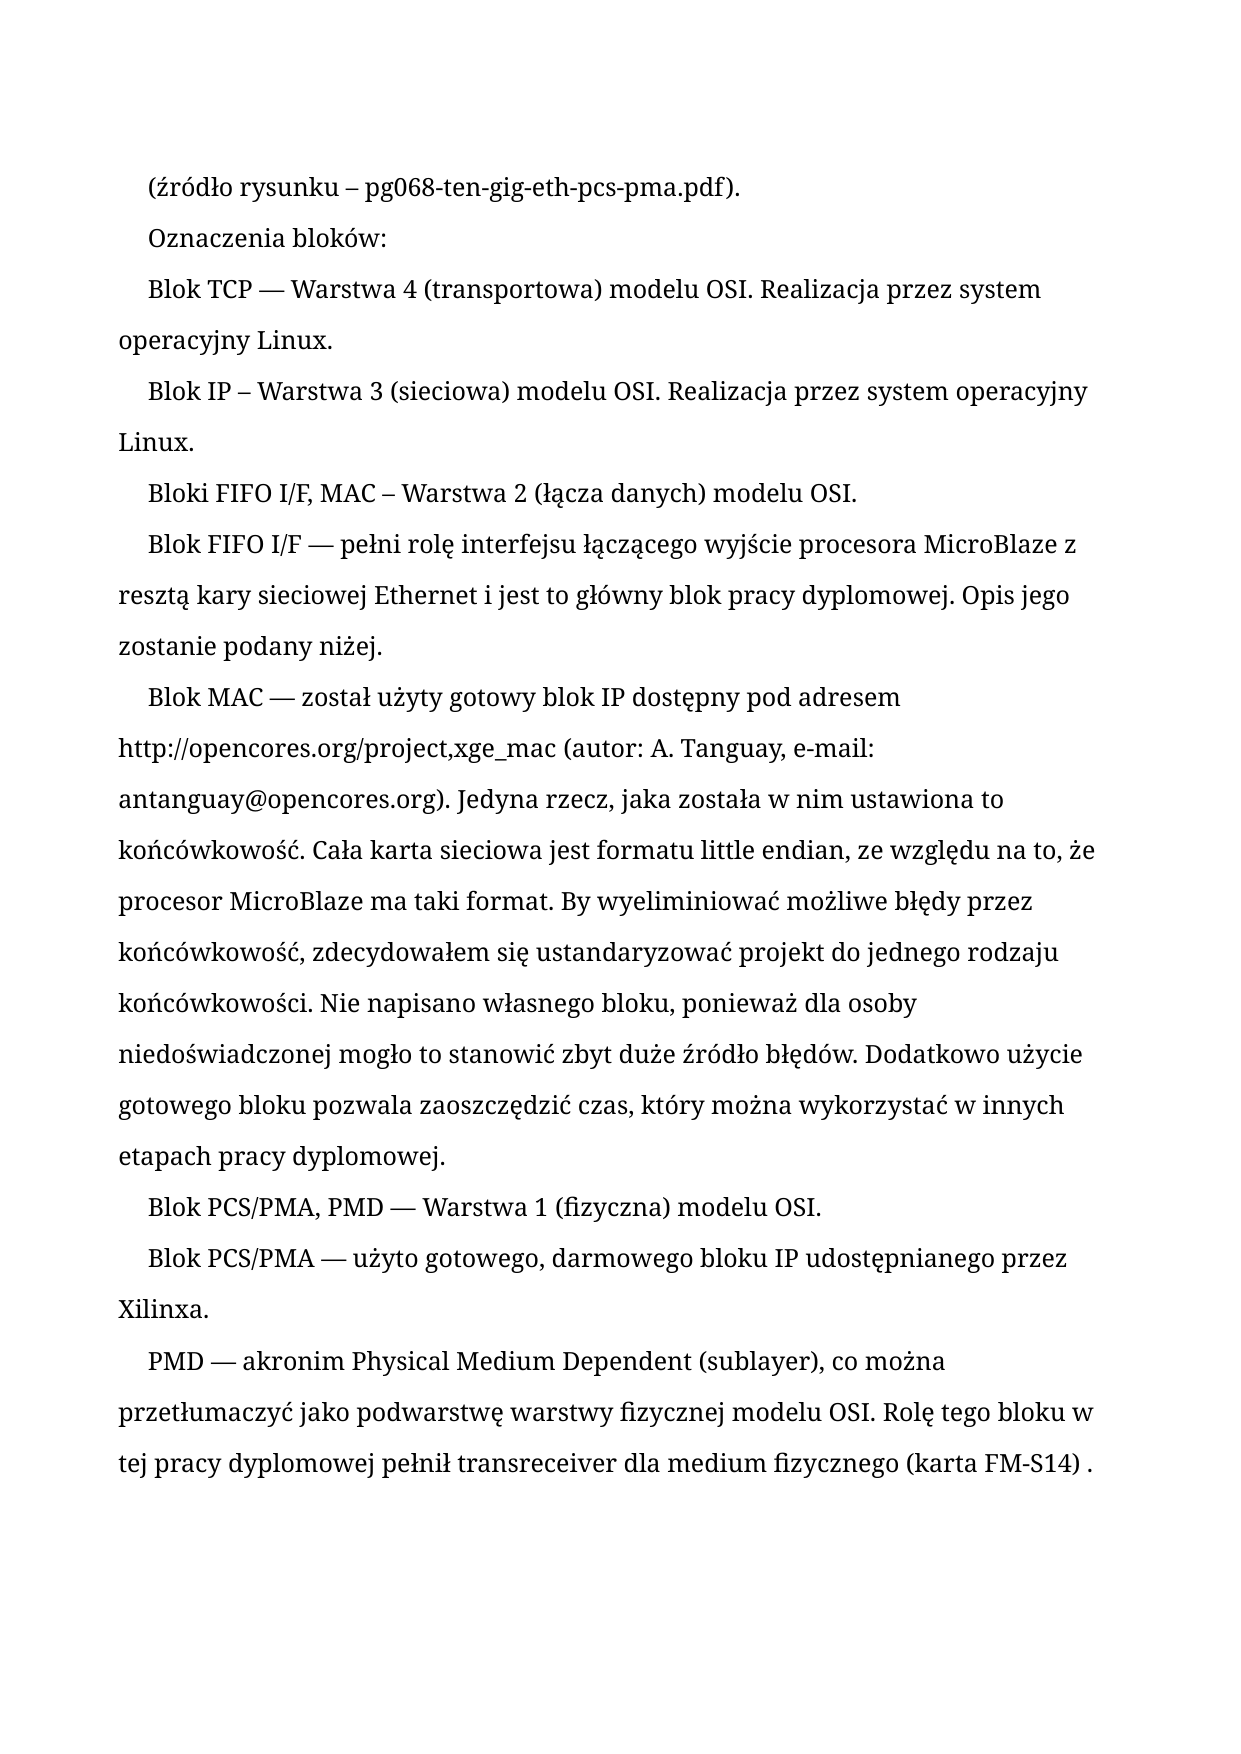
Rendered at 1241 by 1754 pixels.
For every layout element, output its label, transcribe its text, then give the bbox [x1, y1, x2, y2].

text (źródło rysunku – pg068-ten-gig-eth-pcs-pma.pdf). [118, 169, 1122, 203]
text PMD — akronim Physical Medium Dependent (sublayer), co można przetłumaczyć jako podwarstwę warstwy fizycznej modelu OSI. Rolę tego bloku w tej pracy dyplomowej pełnił transreceiver dla medium fizycznego (karta FM-S14) . [118, 1343, 1122, 1479]
text Bloki FIFO I/F, MAC – Warstwa 2 (łącza danych) modelu OSI. [118, 475, 1122, 509]
text Blok IP – Warstwa 3 (sieciowa) modelu OSI. Realizacja przez system operacyjny Linux. [118, 373, 1122, 458]
text Blok FIFO I/F — pełni rolę interfejsu łączącego wyjście procesora MicroBlaze z resztą kary sieciowej Ethernet i jest to główny blok pracy dyplomowej. Opis jego zostanie podany niżej. [118, 526, 1122, 663]
text Blok PCS/PMA, PMD — Warstwa 1 (fizyczna) modelu OSI. [118, 1190, 1122, 1224]
text Oznaczenia bloków: [118, 220, 1122, 254]
text Blok TCP — Warstwa 4 (transportowa) modelu OSI. Realizacja przez system operacyjny Linux. [118, 271, 1122, 356]
text Blok MAC — został użyty gotowy blok IP dostępny pod adresem http://opencores.org/project,xge_mac (autor: A. Tanguay, e-mail: antanguay@opencores.org). Jedyna rzecz, jaka została w nim ustawiona to końcówkowość. Cała karta sieciowa jest formatu little endian, ze względu na to, że procesor MicroBlaze ma taki format. By wyeliminiować możliwe błędy przez końcówkowość, zdecydowałem się ustandaryzować projekt do jednego rodzaju końcówkowości. Nie napisano własnego bloku, ponieważ dla osoby niedoświadczonej mogło to stanowić zbyt duże źródło błędów. Dodatkowo użycie gotowego bloku pozwala zaoszczędzić czas, który można wykorzystać w innych etapach pracy dyplomowej. [118, 679, 1122, 1173]
text Blok PCS/PMA — użyto gotowego, darmowego bloku IP udostępnianego przez Xilinxa. [118, 1241, 1122, 1326]
